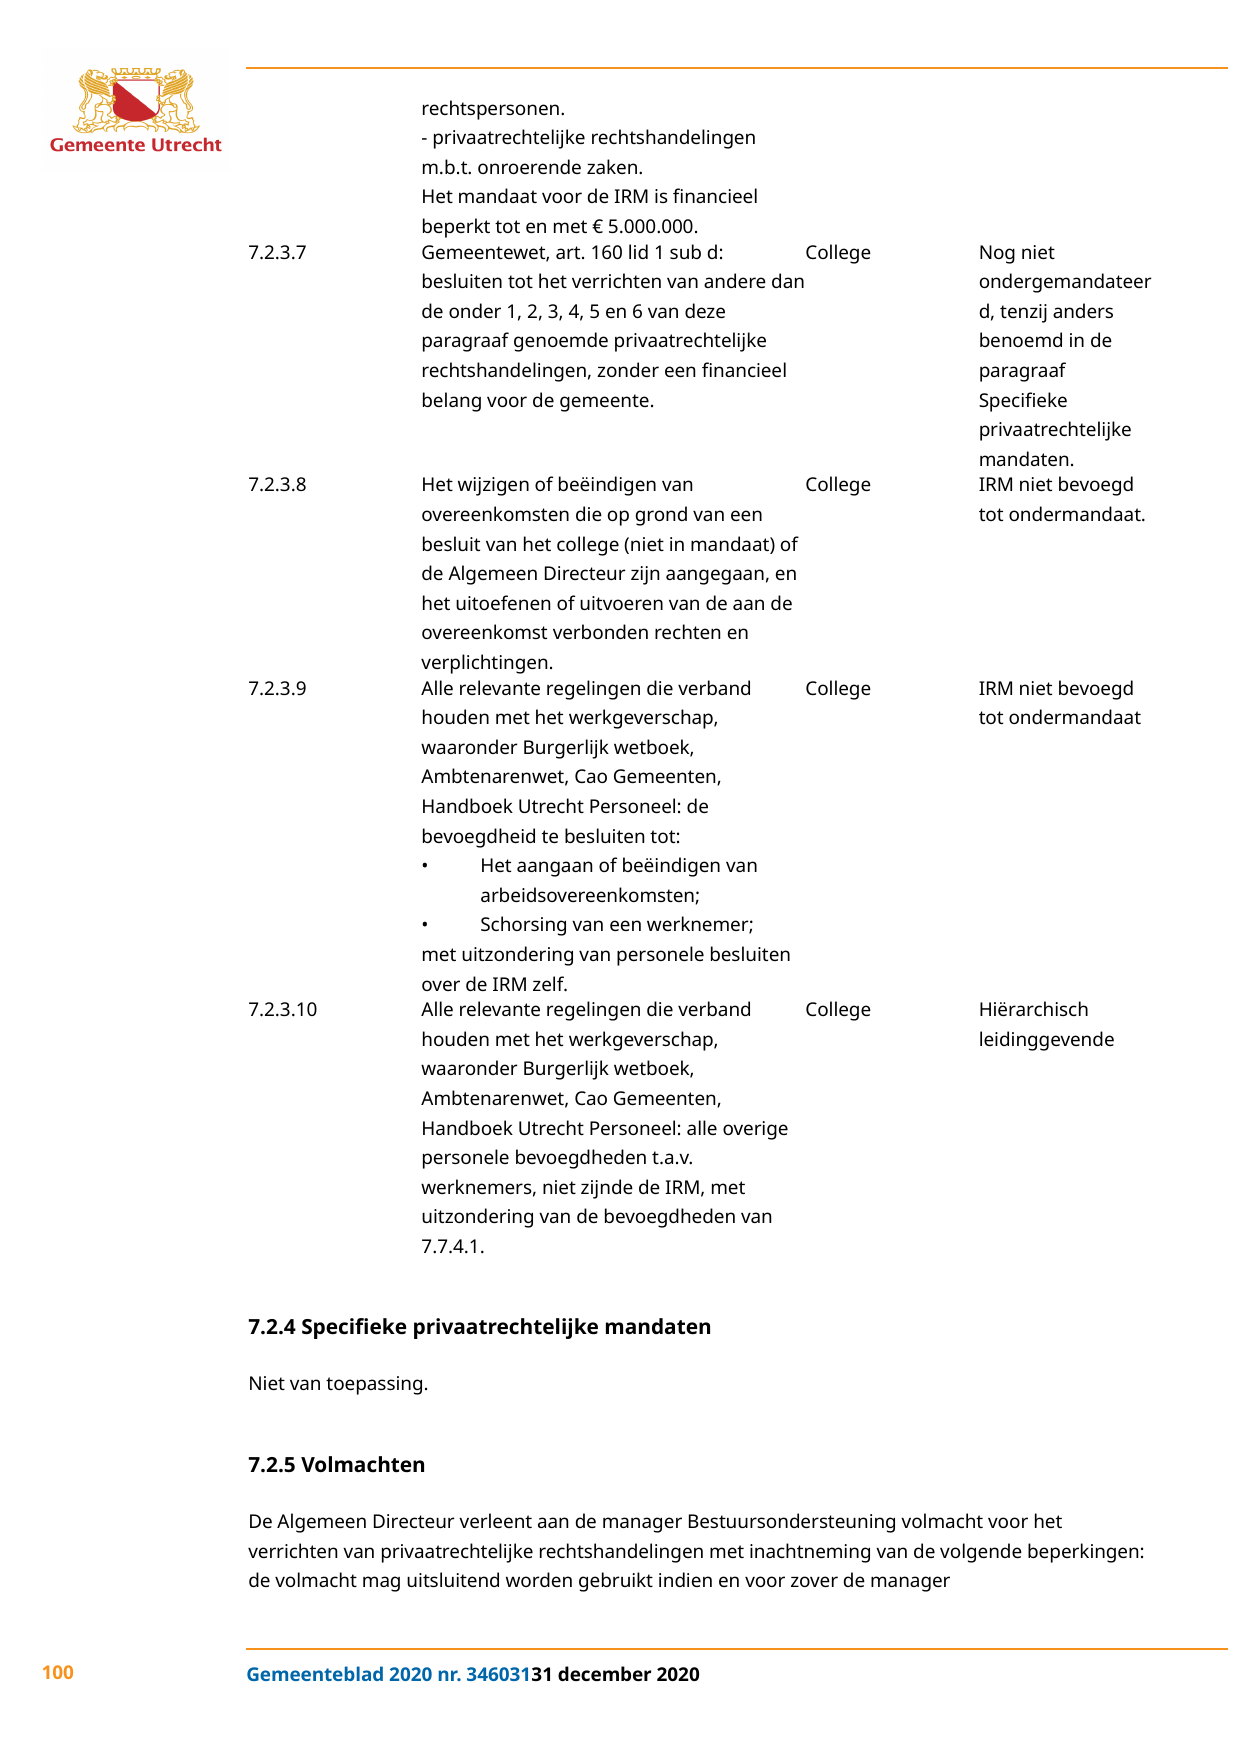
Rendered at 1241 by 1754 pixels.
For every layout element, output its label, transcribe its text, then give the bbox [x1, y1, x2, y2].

table_cell 7.2.3.9 [248, 675, 421, 996]
table_cell 7.2.3.10 [248, 996, 421, 1259]
table_cell rechtspersonen. - privaatrechtelijke rechtshandelingen m.b.t. onroerende zaken. Het mandaat voor de IRM is financieel beperkt tot en met € 5.000.000. [421, 95, 805, 239]
table_cell Hiërarchisch leidinggevende [979, 996, 1152, 1259]
table_cell [248, 95, 421, 239]
table_cell IRM niet bevoegd tot ondermandaat. [979, 472, 1152, 675]
table_cell College [805, 239, 978, 472]
table_cell Alle relevante regelingen die verband houden met het werkgeverschap, waaronder Burgerlijk wetboek, Ambtenarenwet, Cao Gemeenten, Handboek Utrecht Personeel: de bevoegdheid te besluiten tot: Het aangaan of beëindigen van arbeidsovereenkomsten; Schorsing van een werknemer; met uitzondering van personele besluiten over de IRM zelf. [421, 675, 805, 996]
table_cell [979, 95, 1152, 239]
table_cell 7.2.3.8 [248, 472, 421, 675]
text Niet van toepassing. [248, 1371, 1152, 1396]
table_cell Het wijzigen of beëindigen van overeenkomsten die op grond van een besluit van het college (niet in mandaat) of de Algemeen Directeur zijn aangegaan, en het uitoefenen of uitvoeren van de aan de overeenkomst verbonden rechten en verplichtingen. [421, 472, 805, 675]
text De Algemeen Directeur verleent aan de manager Bestuursondersteuning volmacht voor het verrichten van privaatrechtelijke rechtshandelingen met inachtneming van de volgende beperkingen: de volmacht mag uitsluitend worden gebruikt indien en voor zover de manager [248, 1508, 1152, 1593]
table_cell Nog niet ondergemandateerd, tenzij anders benoemd in de paragraaf Specifieke privaatrechtelijke mandaten. [979, 239, 1152, 472]
table_cell [805, 95, 978, 239]
table_cell College [805, 675, 978, 996]
table_cell IRM niet bevoegd tot ondermandaat [979, 675, 1152, 996]
table_cell College [805, 996, 978, 1259]
table_cell College [805, 472, 978, 675]
table_cell 7.2.3.7 [248, 239, 421, 472]
picture [41, 47, 231, 172]
text 7.2.5 Volmachten [248, 1451, 1152, 1479]
table_cell Alle relevante regelingen die verband houden met het werkgeverschap, waaronder Burgerlijk wetboek, Ambtenarenwet, Cao Gemeenten, Handboek Utrecht Personeel: alle overige personele bevoegdheden t.a.v. werknemers, niet zijnde de IRM, met uitzondering van de bevoegdheden van 7.7.4.1. [421, 996, 805, 1259]
table_cell Gemeentewet, art. 160 lid 1 sub d: besluiten tot het verrichten van andere dan de onder 1, 2, 3, 4, 5 en 6 van deze paragraaf genoemde privaatrechtelijke rechtshandelingen, zonder een financieel belang voor de gemeente. [421, 239, 805, 472]
text 7.2.4 Specifieke privaatrechtelijke mandaten [248, 1312, 1152, 1341]
